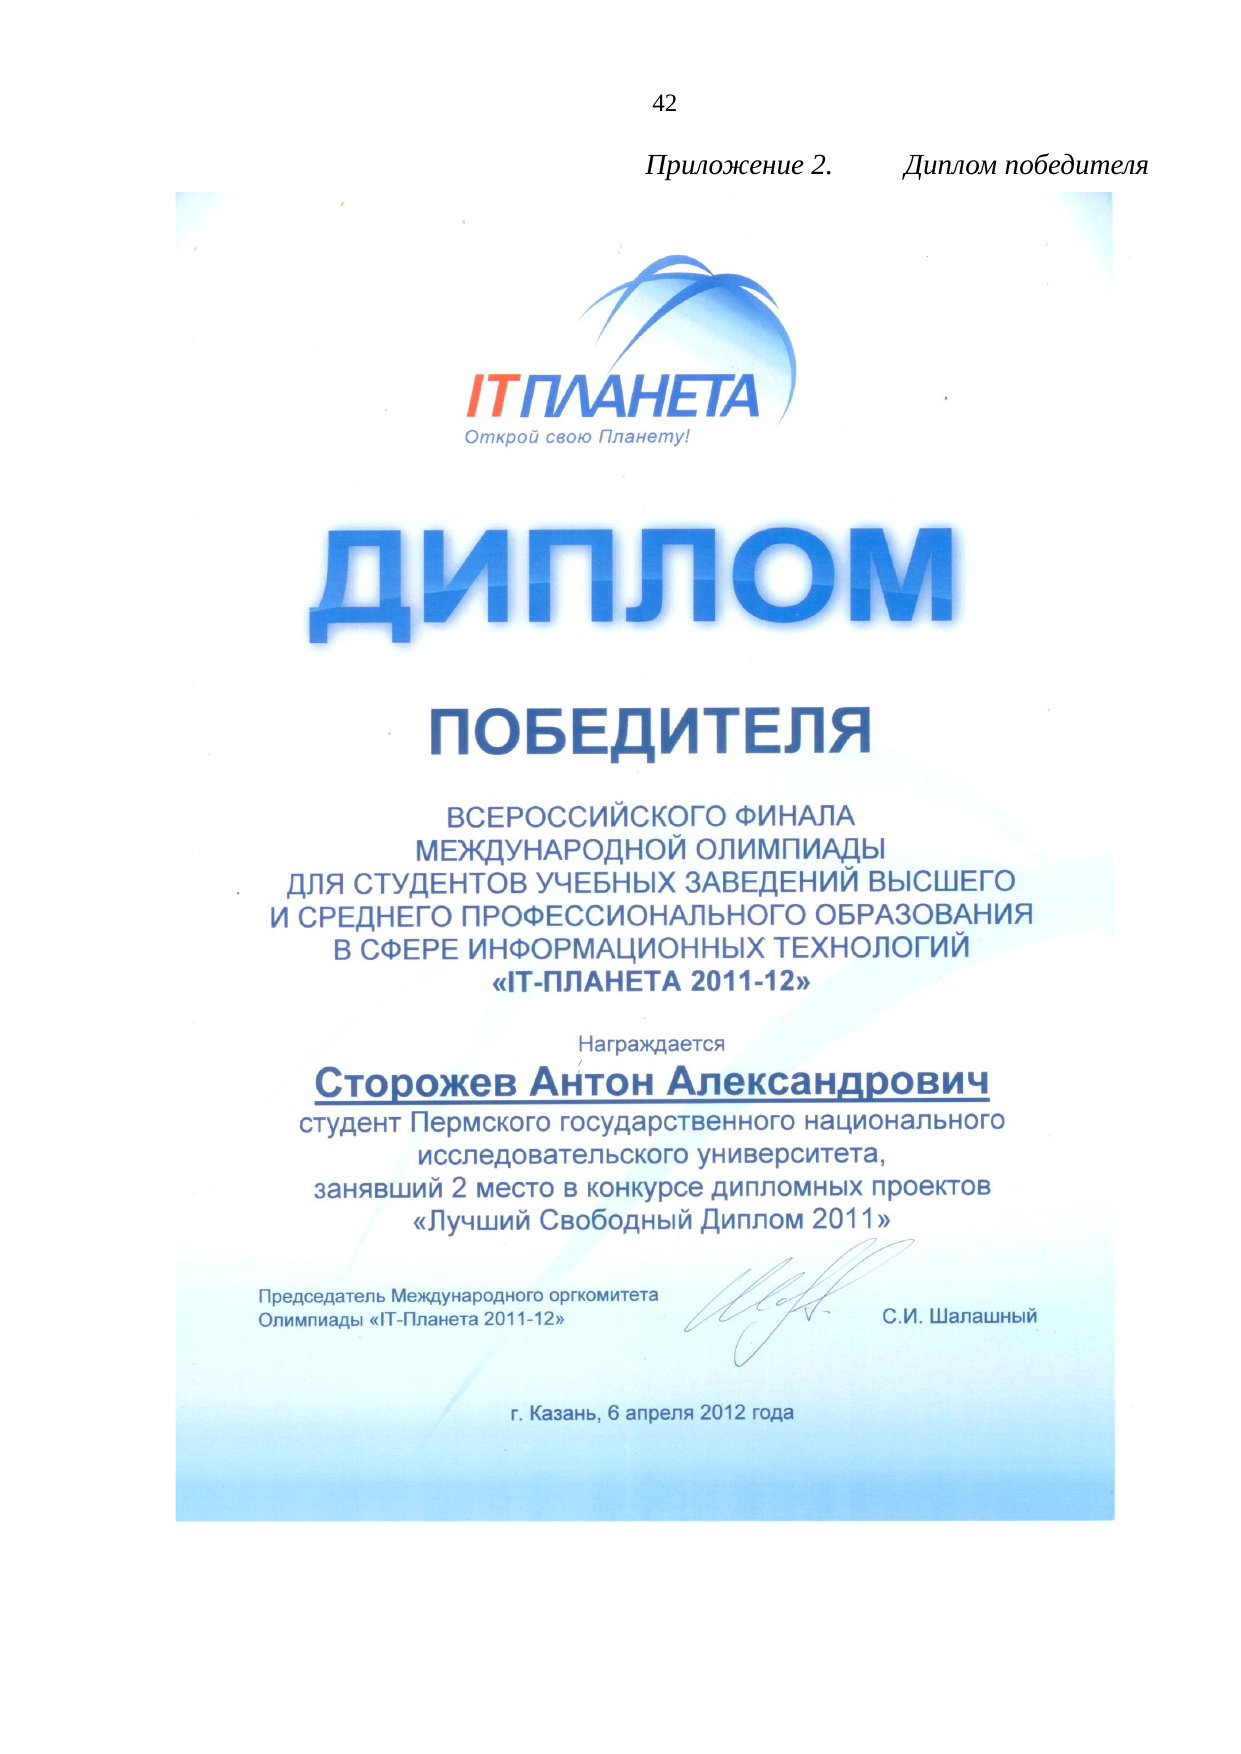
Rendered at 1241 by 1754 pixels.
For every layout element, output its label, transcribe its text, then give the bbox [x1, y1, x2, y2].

subtitle Диплом победителя [215, 147, 1152, 180]
picture [175, 192, 1152, 1538]
